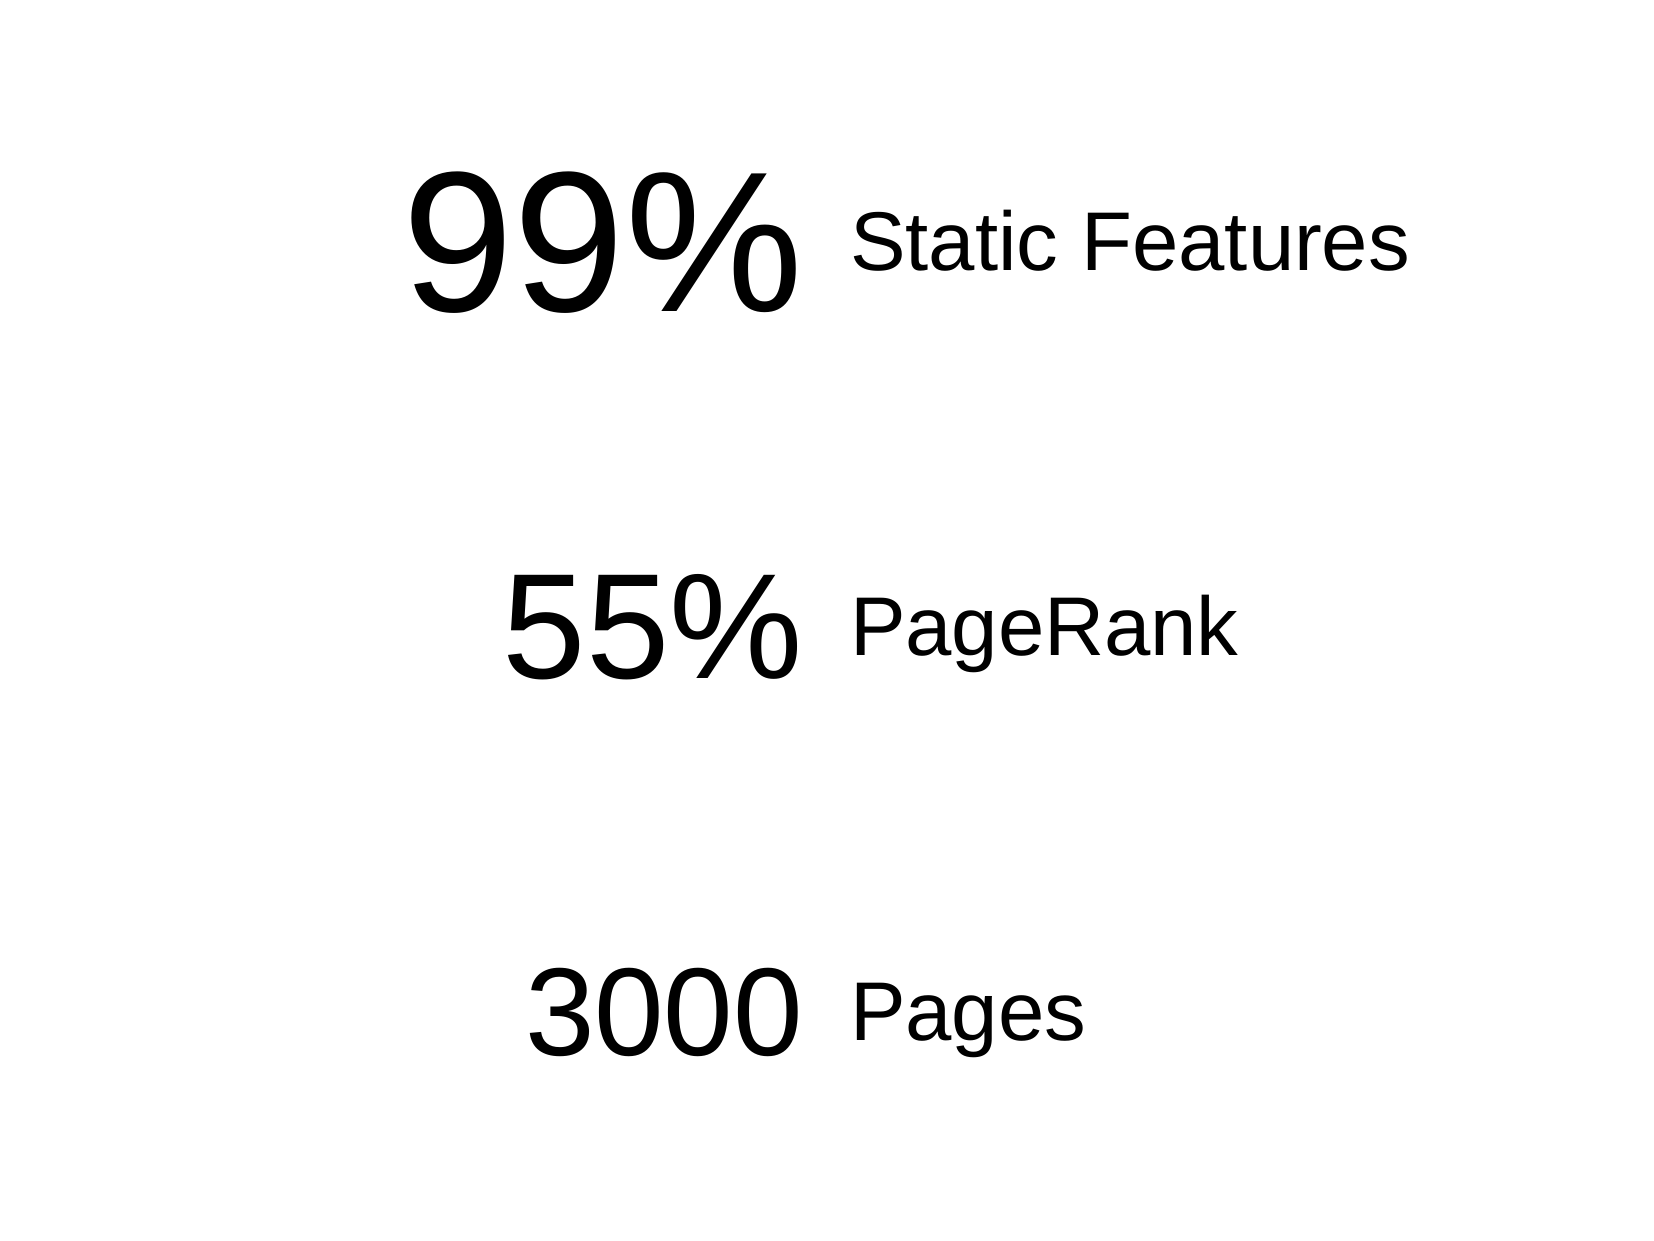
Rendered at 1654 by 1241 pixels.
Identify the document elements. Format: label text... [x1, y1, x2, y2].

table_cell 3000 [83, 819, 827, 1204]
table_cell PageRank [827, 434, 1571, 819]
table_header 99% [83, 49, 827, 434]
table_header Static Features [827, 49, 1571, 434]
table_cell 55% [83, 434, 827, 819]
table_cell Pages [827, 819, 1571, 1204]
